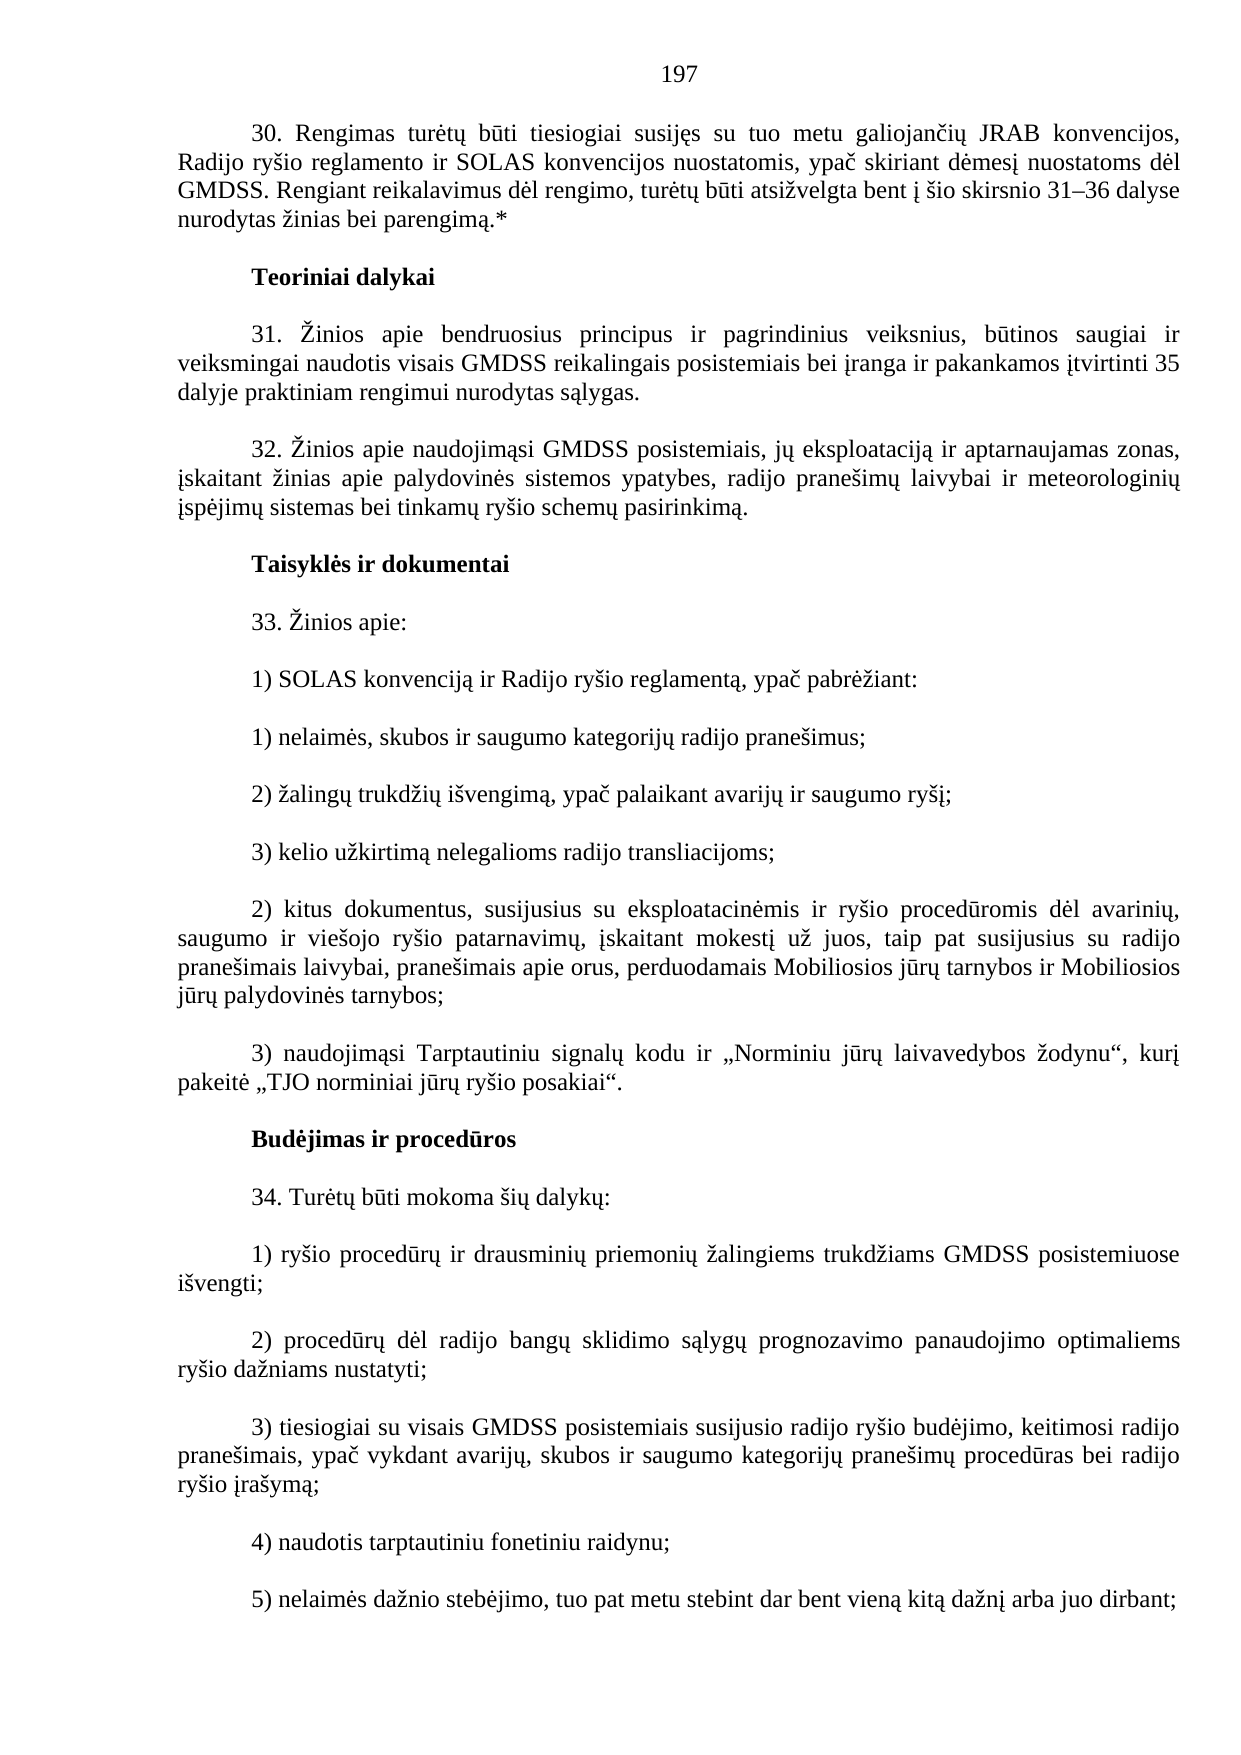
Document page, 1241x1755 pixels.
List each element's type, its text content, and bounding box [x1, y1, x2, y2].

text 2) žalingų trukdžių išvengimą, ypač palaikant avarijų ir saugumo ryšį; [177, 779, 1181, 808]
text 32. Žinios apie naudojimąsi GMDSS posistemiais, jų eksploataciją ir aptarnaujamas zonas, įskaitant žinias apie palydovinės sistemos ypatybes, radijo pranešimų laivybai ir meteorologinių įspėjimų sistemas bei tinkamų ryšio schemų pasirinkimą. [177, 434, 1181, 521]
text 34. Turėtų būti mokoma šių dalykų: [177, 1182, 1181, 1211]
text 2) kitus dokumentus, susijusius su eksploatacinėmis ir ryšio procedūromis dėl avarinių, saugumo ir viešojo ryšio patarnavimų, įskaitant mokestį už juos, taip pat susijusius su radijo pranešimais laivybai, pranešimais apie orus, perduodamais Mobiliosios jūrų tarnybos ir Mobiliosios jūrų palydovinės tarnybos; [177, 894, 1181, 1009]
text 4) naudotis tarptautiniu fonetiniu raidynu; [177, 1527, 1181, 1556]
text Teoriniai dalykai [177, 262, 1181, 291]
text 33. Žinios apie: [177, 607, 1181, 636]
text 3) tiesiogiai su visais GMDSS posistemiais susijusio radijo ryšio budėjimo, keitimosi radijo pranešimais, ypač vykdant avarijų, skubos ir saugumo kategorijų pranešimų procedūras bei radijo ryšio įrašymą; [177, 1412, 1181, 1498]
text 2) procedūrų dėl radijo bangų sklidimo sąlygų prognozavimo panaudojimo optimaliems ryšio dažniams nustatyti; [177, 1326, 1181, 1383]
text 31. Žinios apie bendruosius principus ir pagrindinius veiksnius, būtinos saugiai ir veiksmingai naudotis visais GMDSS reikalingais posistemiais bei įranga ir pakankamos įtvirtinti 35 dalyje praktiniam rengimui nurodytas sąlygas. [177, 319, 1181, 406]
text 3) naudojimąsi Tarptautiniu signalų kodu ir „Norminiu jūrų laivavedybos žodynu“, kurį pakeitė „TJO norminiai jūrų ryšio posakiai“. [177, 1038, 1181, 1096]
text 1) nelaimės, skubos ir saugumo kategorijų radijo pranešimus; [177, 722, 1181, 751]
text 1) ryšio procedūrų ir drausminių priemonių žalingiems trukdžiams GMDSS posistemiuose išvengti; [177, 1239, 1181, 1297]
text 3) kelio užkirtimą nelegalioms radijo transliacijoms; [177, 837, 1181, 866]
text 30. Rengimas turėtų būti tiesiogiai susijęs su tuo metu galiojančių JRAB konvencijos, Radijo ryšio reglamento ir SOLAS konvencijos nuostatomis, ypač skiriant dėmesį nuostatoms dėl GMDSS. Rengiant reikalavimus dėl rengimo, turėtų būti atsižvelgta bent į šio skirsnio 31–36 dalyse nurodytas žinias bei parengimą.* [177, 118, 1181, 233]
text Taisyklės ir dokumentai [177, 549, 1181, 578]
text Budėjimas ir procedūros [177, 1124, 1181, 1153]
text 1) SOLAS konvenciją ir Radijo ryšio reglamentą, ypač pabrėžiant: [177, 664, 1181, 693]
text 5) nelaimės dažnio stebėjimo, tuo pat metu stebint dar bent vieną kitą dažnį arba juo dirbant; [177, 1584, 1181, 1613]
